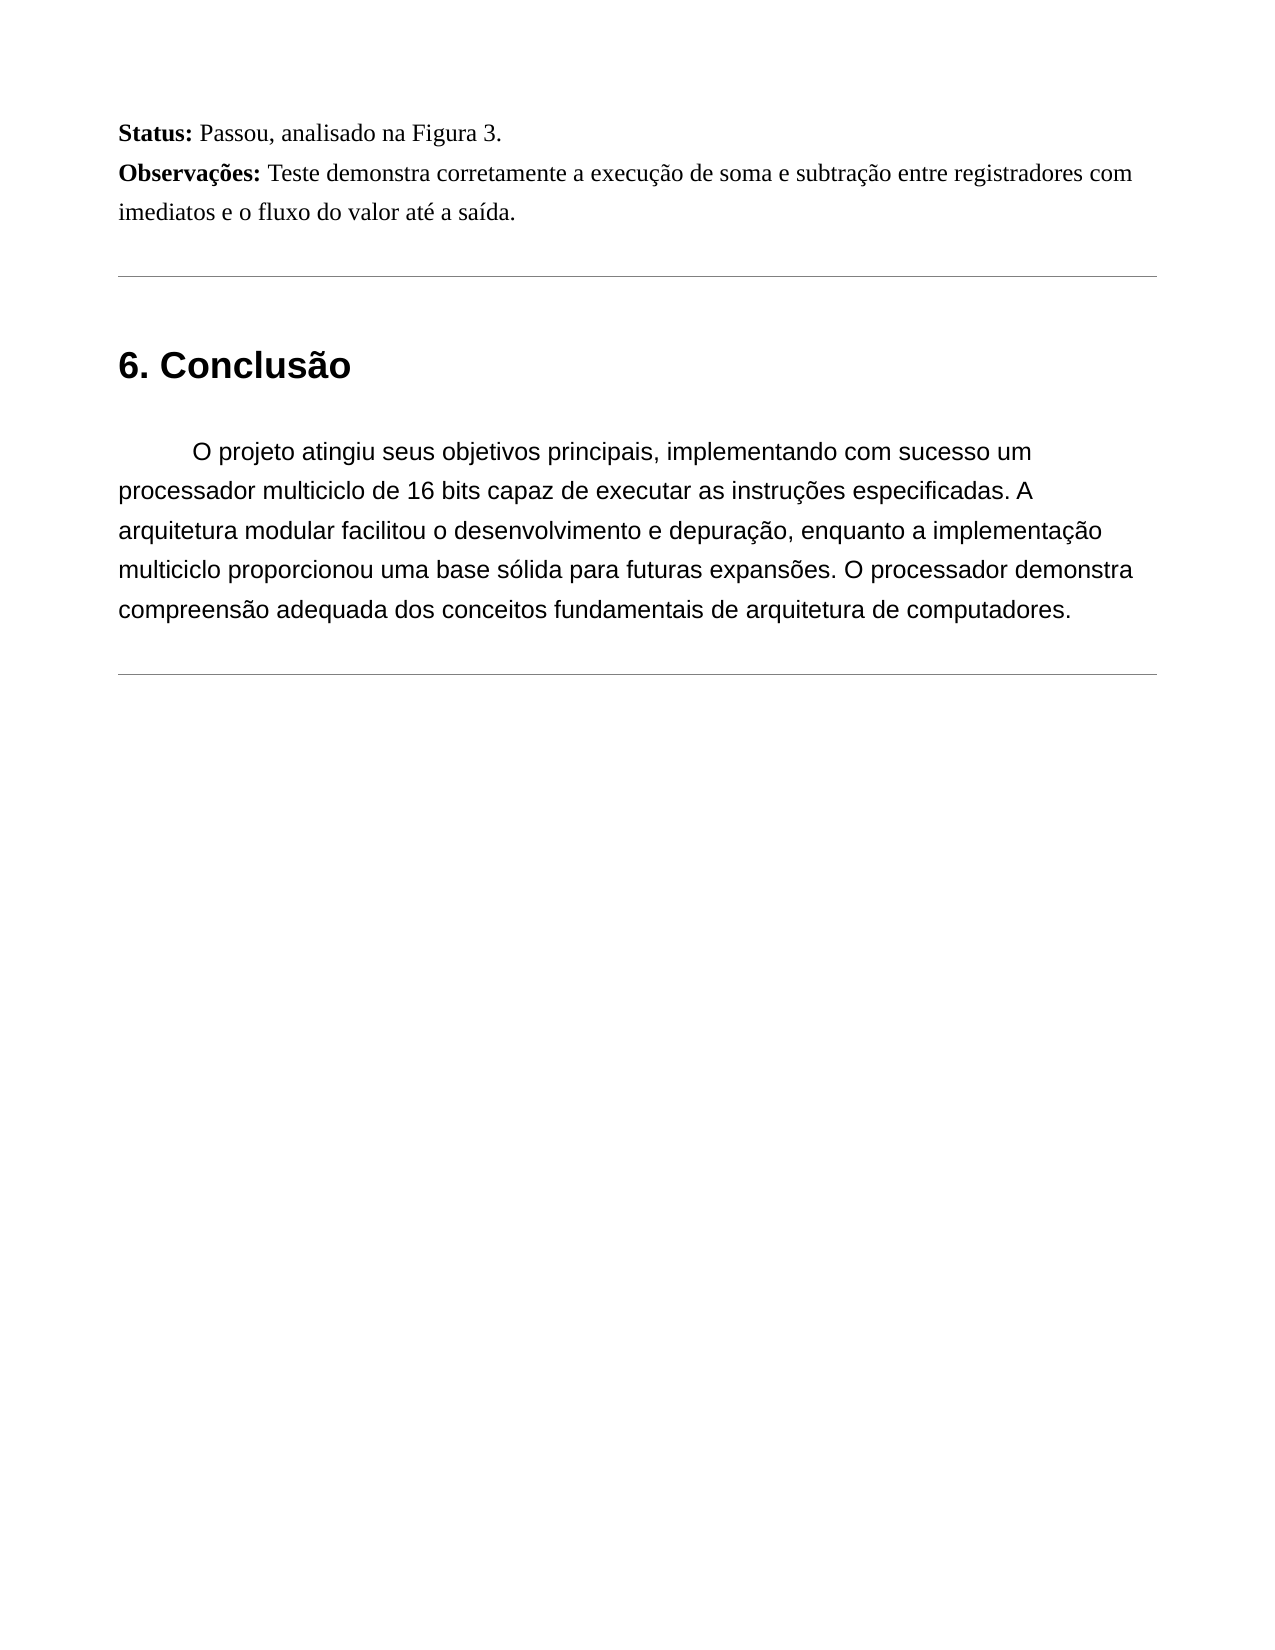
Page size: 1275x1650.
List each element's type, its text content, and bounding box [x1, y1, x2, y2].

subtitle 6. Conclusão [118, 344, 1157, 387]
text Status: Passou, analisado na Figura 3. Observações: Teste demonstra corretamente a execução de soma e subtração entre registradores com imediatos e o fluxo do valor até a saída. [118, 118, 1157, 226]
text O projeto atingiu seus objetivos principais, implementando com sucesso um processador multiciclo de 16 bits capaz de executar as instruções especificadas. A arquitetura modular facilitou o desenvolvimento e depuração, enquanto a implementação multiciclo proporcionou uma base sólida para futuras expansões. O processador demonstra compreensão adequada dos conceitos fundamentais de arquitetura de computadores. [118, 436, 1157, 623]
